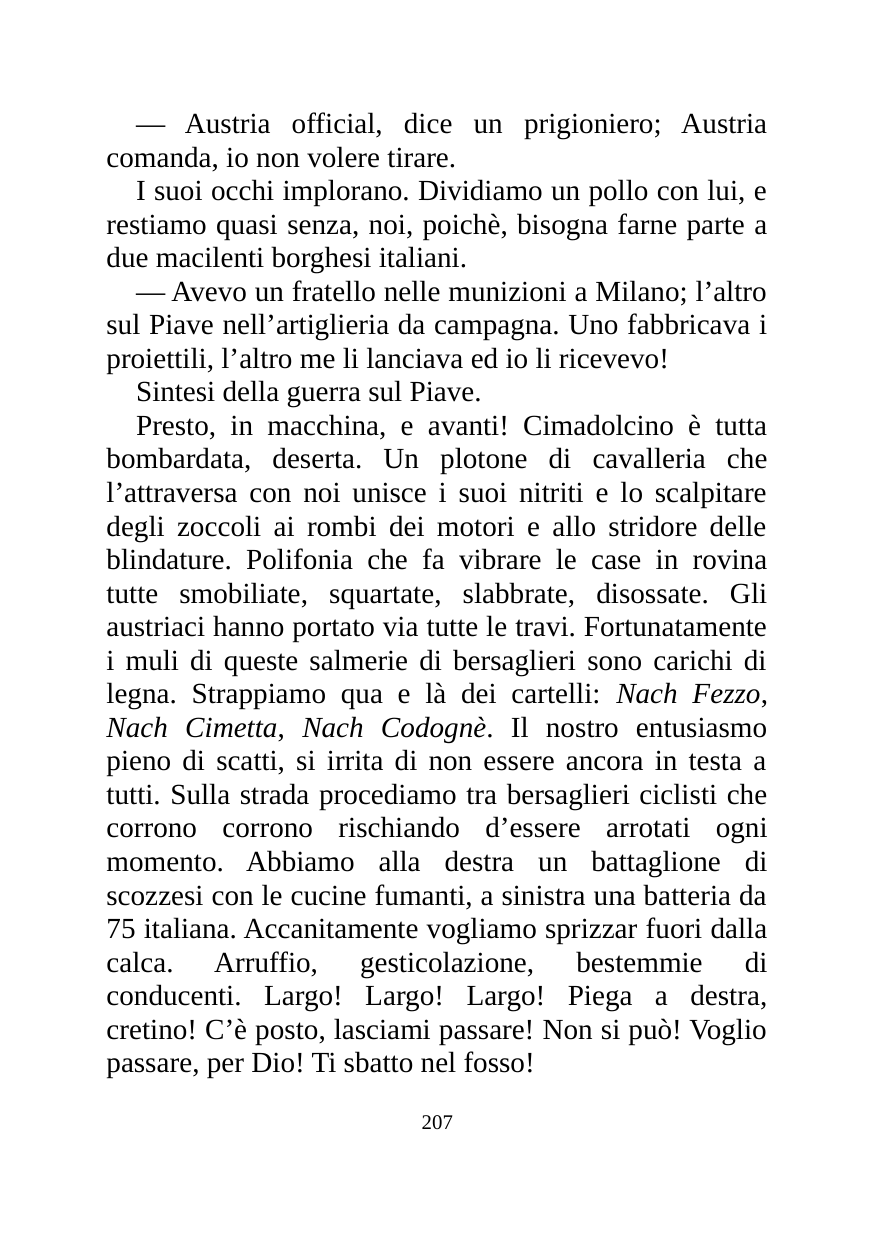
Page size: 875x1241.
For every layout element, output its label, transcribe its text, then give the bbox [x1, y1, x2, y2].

text — Austria official, dice un prigioniero; Austria comanda, io non volere tirare. [106, 106, 768, 173]
text Presto, in macchina, e avanti! Cimadolcino è tutta bombardata, deserta. Un plotone di cavalleria che l’attraversa con noi unisce i suoi nitriti e lo scalpitare degli zoccoli ai rombi dei motori e allo stridore delle blindature. Polifonia che fa vibrare le case in rovina tutte smobiliate, squartate, slabbrate, disossate. Gli austriaci hanno portato via tutte le travi. Fortunatamente i muli di queste salmerie di bersaglieri sono carichi di legna. Strappiamo qua e là dei cartelli: Nach Fezzo, Nach Cimetta, Nach Codognè. Il nostro entusiasmo pieno di scatti, si irrita di non essere ancora in testa a tutti. Sulla strada procediamo tra bersaglieri ciclisti che corrono corrono rischiando d’essere arrotati ogni momento. Abbiamo alla destra un battaglione di scozzesi con le cucine fumanti, a sinistra una batteria da 75 italiana. Accanitamente vogliamo sprizzar fuori dalla calca. Arruffio, gesticolazione, bestemmie di conducenti. Largo! Largo! Largo! Piega a destra, cretino! C’è posto, lasciami passare! Non si può! Voglio passare, per Dio! Ti sbatto nel fosso! [106, 408, 768, 1079]
text Sintesi della guerra sul Piave. [106, 374, 768, 408]
text — Avevo un fratello nelle munizioni a Milano; l’altro sul Piave nell’artiglieria da campagna. Uno fabbricava i proiettili, l’altro me li lanciava ed io li ricevevo! [106, 274, 768, 374]
text I suoi occhi implorano. Dividiamo un pollo con lui, e restiamo quasi senza, noi, poichè, bisogna farne parte a due macilenti borghesi italiani. [106, 173, 768, 274]
